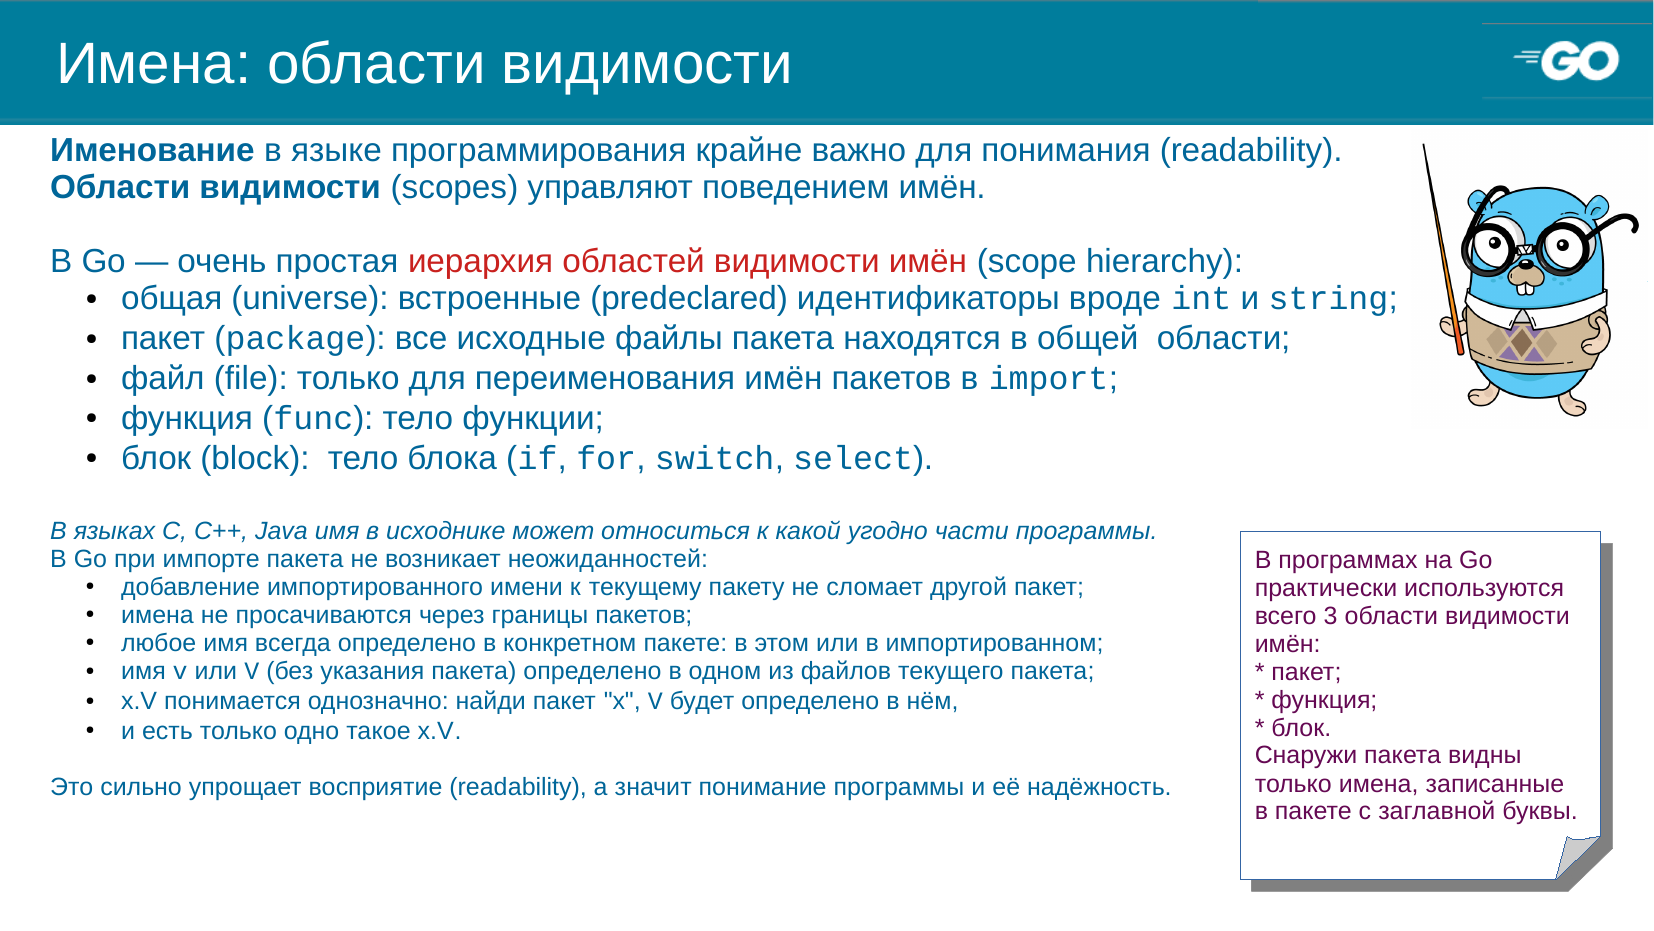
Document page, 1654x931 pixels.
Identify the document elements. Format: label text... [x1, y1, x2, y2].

text_box В программах на Go практически используются всего 3 области видимости имён: * пакет; * функция; * блок. Снаружи пакета видны только имена, записанные в пакете с заглавной буквы. [1240, 531, 1601, 880]
text_box Имена: области видимости [41, 23, 1495, 104]
text_box Именование в языке программирования крайне важно для понимания (readability). Области видимости (scopes) управляют поведением имён. В Go — очень простая иерархия областей видимости имён (scope hierarchy): общая (universe): встроенные (predeclared) идентификаторы вроде int и string; пакет (package): все исходные файлы пакета находятся в общей области; файл (file): только для переименования имён пакетов в import; функция (func): тело функции; блок (block): тело блока (if, for, switch, select). В языках C, C++, Java имя в исходнике может относиться к какой угодно части программы. В Go при импорте пакета не возникает неожиданностей: добавление импортированного имени к текущему пакету не сломает другой пакет; имена не просачиваются через границы пакетов; любое имя всегда определено в конкретном пакете: в этом или в импортированном; имя v или V (без указания пакета) определено в одном из файлов текущего пакета; x.V понимается однозначно: найди пакет "x", V будет определено в нём, и есть только одно такое x.V. Это сильно упрощает восприятие (readability), а значит понимание программы и её надёжность. [35, 124, 1619, 901]
picture [1411, 129, 1648, 429]
picture [1542, 41, 1619, 81]
